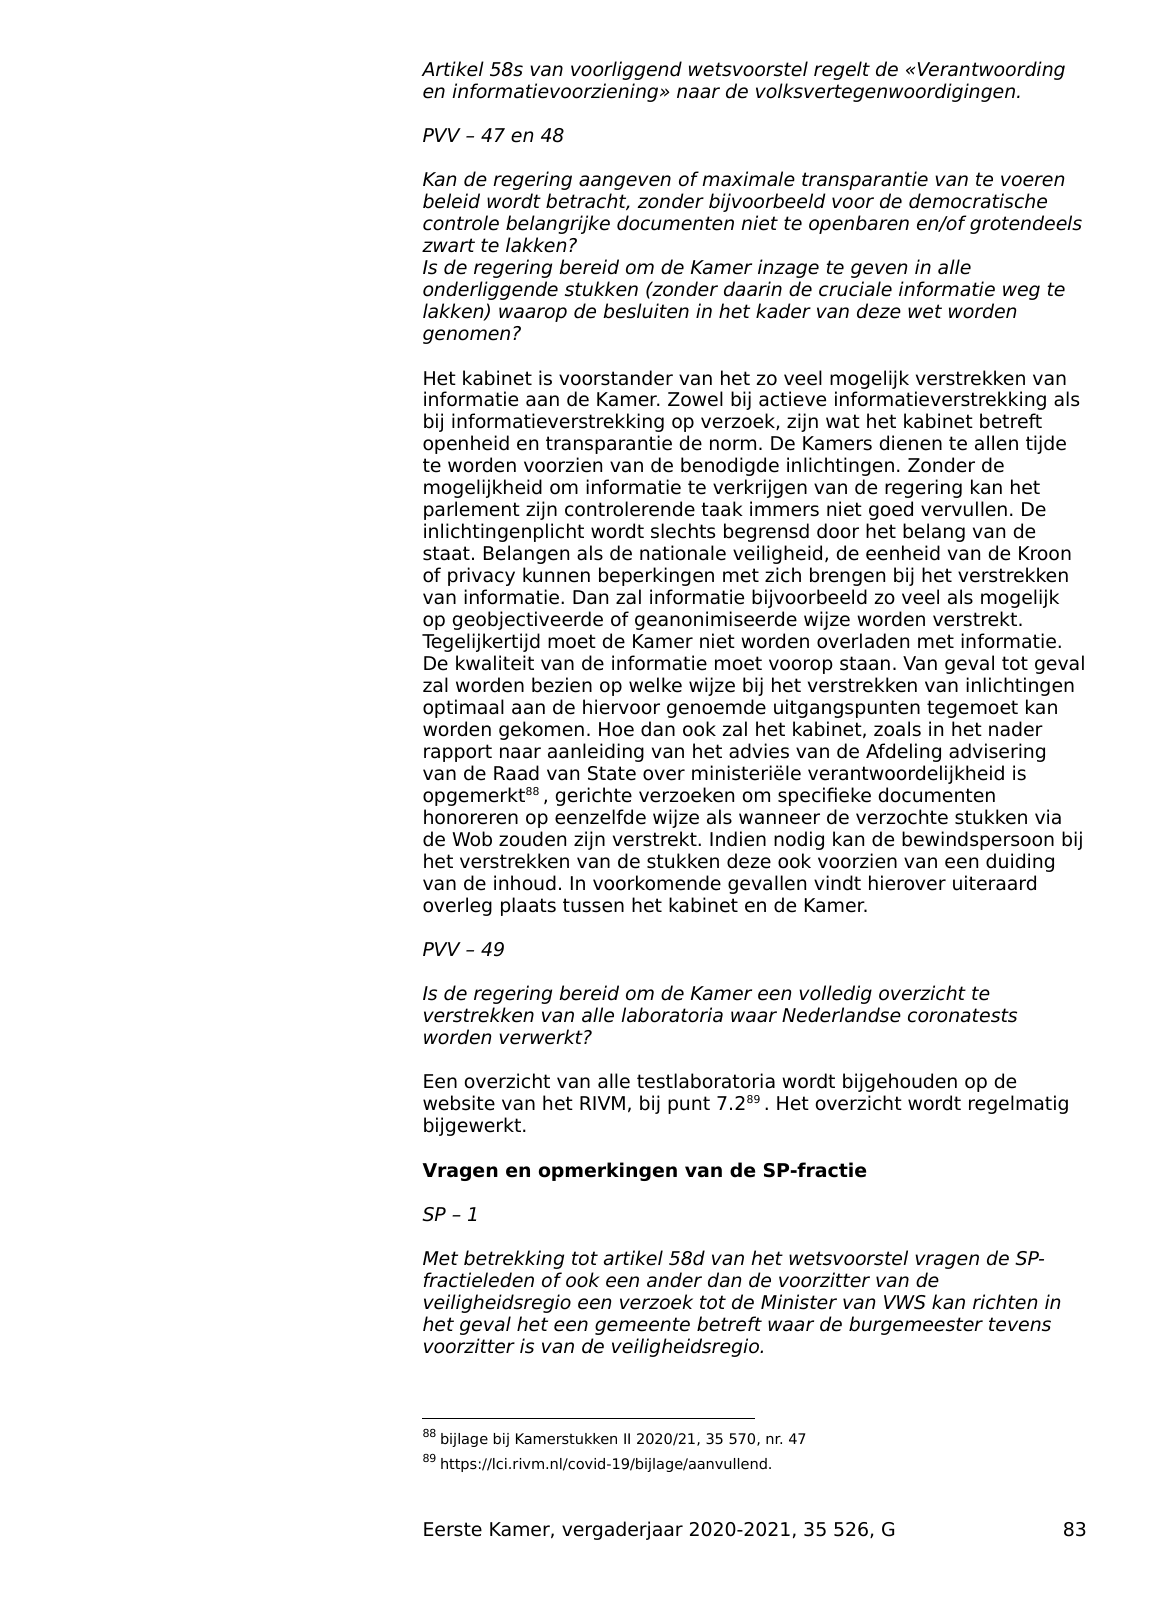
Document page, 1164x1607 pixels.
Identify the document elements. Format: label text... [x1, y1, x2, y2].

text Kan de regering aangeven of maximale transparantie van te voeren beleid wordt betracht, zonder bijvoorbeeld voor de democratische controle belangrijke documenten niet te openbaren en/of grotendeels zwart te lakken? [422, 169, 1087, 257]
subtitle SP – 1 [422, 1204, 1087, 1226]
text Is de regering bereid om de Kamer inzage te geven in alle onderliggende stukken (zonder daarin de cruciale informatie weg te lakken) waarop de besluiten in het kader van deze wet worden genomen? [422, 257, 1087, 345]
text Het kabinet is voorstander van het zo veel mogelijk verstrekken van informatie aan de Kamer. Zowel bij actieve informatieverstrekking als bij informatieverstrekking op verzoek, zijn wat het kabinet betreft openheid en transparantie de norm. De Kamers dienen te allen tijde te worden voorzien van de benodigde inlichtingen. Zonder de mogelijkheid om informatie te verkrijgen van de regering kan het parlement zijn controlerende taak immers niet goed vervullen. De inlichtingenplicht wordt slechts begrensd door het belang van de staat. Belangen als de nationale veiligheid, de eenheid van de Kroon of privacy kunnen beperkingen met zich brengen bij het verstrekken van informatie. Dan zal informatie bijvoorbeeld zo veel als mogelijk op geobjectiveerde of geanonimiseerde wijze worden verstrekt. Tegelijkertijd moet de Kamer niet worden overladen met informatie. De kwaliteit van de informatie moet voorop staan. Van geval tot geval zal worden bezien op welke wijze bij het verstrekken van inlichtingen optimaal aan de hiervoor genoemde uitgangspunten tegemoet kan worden gekomen. Hoe dan ook zal het kabinet, zoals in het nader rapport naar aanleiding van het advies van de Afdeling advisering van de Raad van State over ministeriële verantwoordelijkheid is opgemerkt, gerichte verzoeken om specifieke documenten honoreren op eenzelfde wijze als wanneer de verzochte stukken via de Wob zouden zijn verstrekt. Indien nodig kan de bewindspersoon bij het verstrekken van de stukken deze ook voorzien van een duiding van de inhoud. In voorkomende gevallen vindt hierover uiteraard overleg plaats tussen het kabinet en de Kamer. [422, 367, 1087, 917]
text Is de regering bereid om de Kamer een volledig overzicht te verstrekken van alle laboratoria waar Nederlandse coronatests worden verwerkt? [422, 983, 1087, 1049]
text https://lci.rivm.nl/covid-19/bijlage/aanvullend. [422, 1452, 1087, 1474]
subtitle PVV – 47 en 48 [422, 125, 1087, 147]
subtitle Vragen en opmerkingen van de SP-fractie [422, 1159, 1087, 1181]
text bijlage bij Kamerstukken II 2020/21, 35 570, nr. 47 [422, 1427, 1087, 1449]
subtitle PVV – 49 [422, 939, 1087, 961]
text Artikel 58s van voorliggend wetsvoorstel regelt de «Verantwoording en informatievoorziening» naar de volksvertegenwoordigingen. [422, 59, 1087, 103]
text Een overzicht van alle testlaboratoria wordt bijgehouden op de website van het RIVM, bij punt 7.2. Het overzicht wordt regelmatig bijgewerkt. [422, 1071, 1087, 1137]
text Met betrekking tot artikel 58d van het wetsvoorstel vragen de SP-fractieleden of ook een ander dan de voorzitter van de veiligheidsregio een verzoek tot de Minister van VWS kan richten in het geval het een gemeente betreft waar de burgemeester tevens voorzitter is van de veiligheidsregio. [422, 1248, 1087, 1358]
